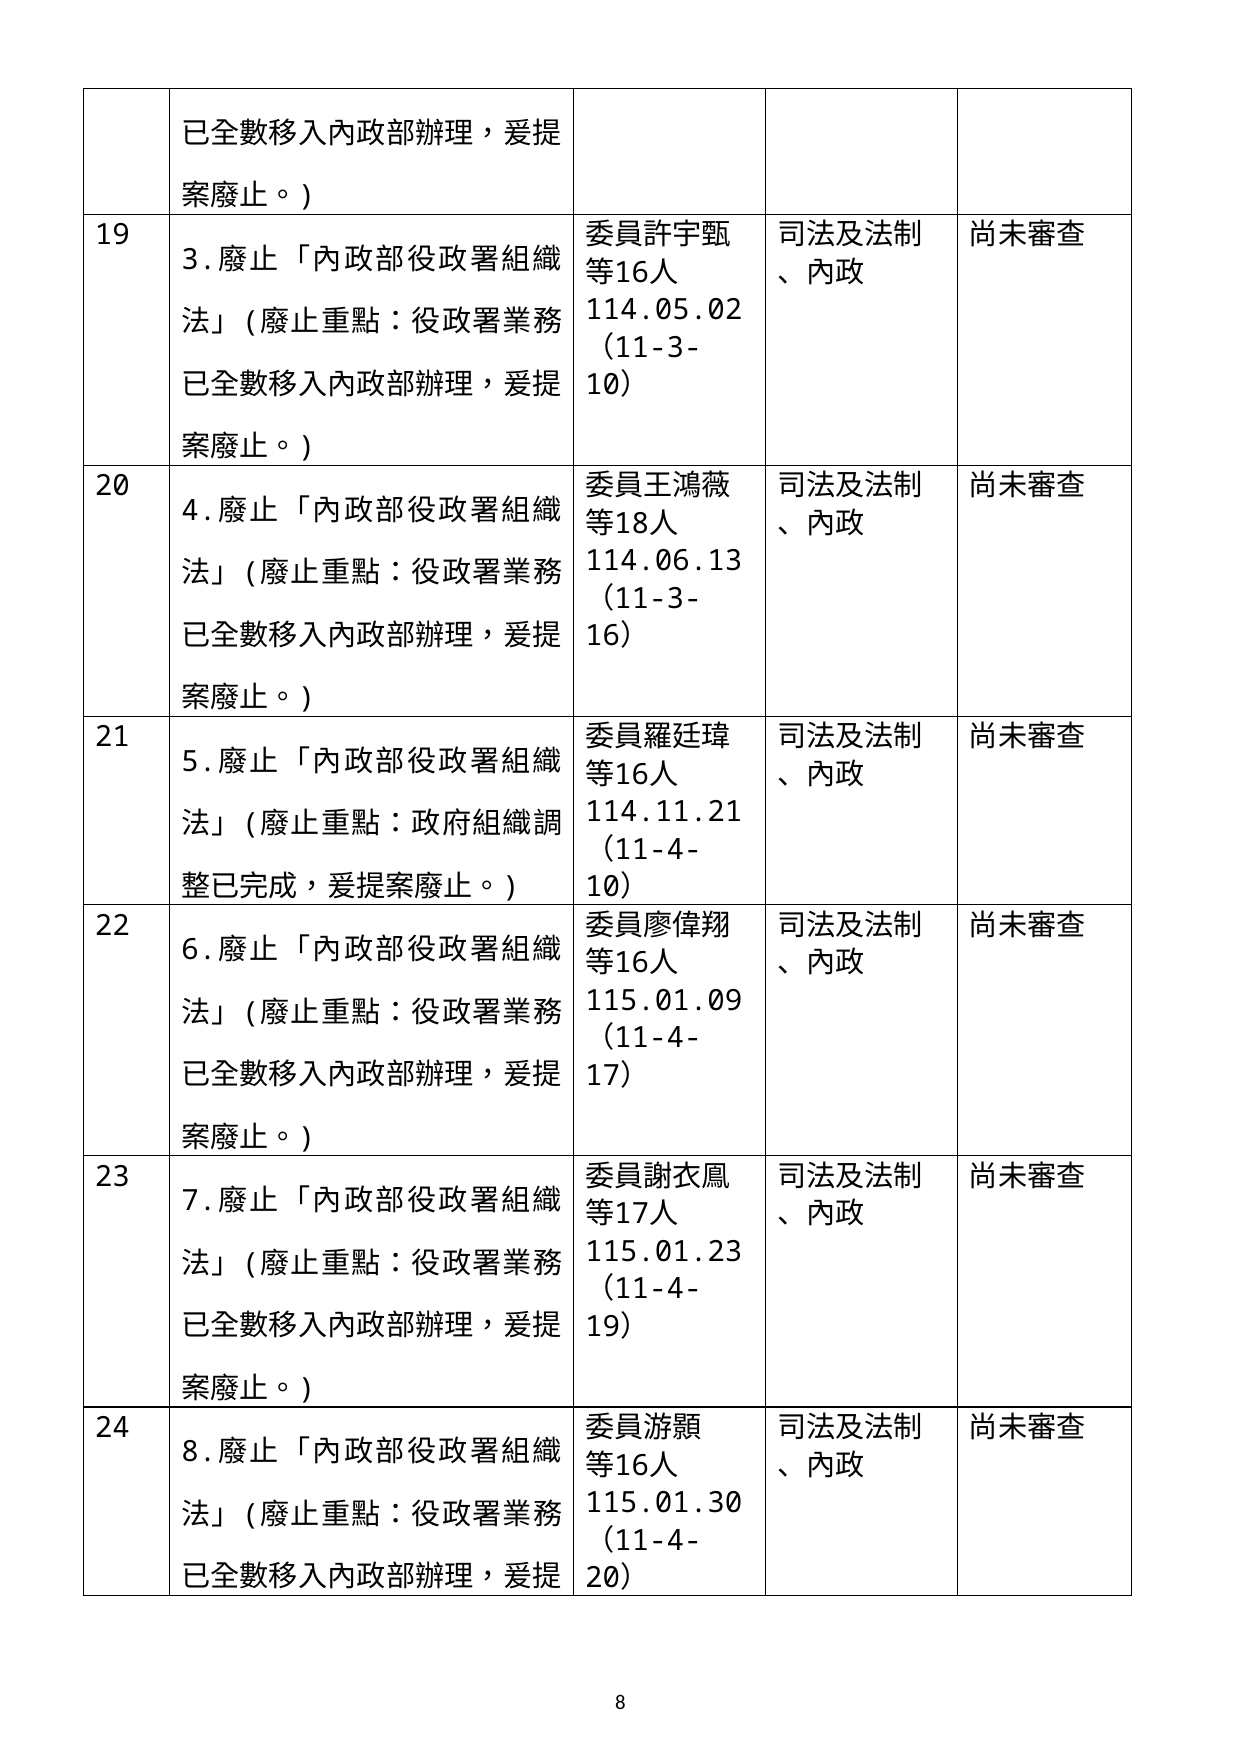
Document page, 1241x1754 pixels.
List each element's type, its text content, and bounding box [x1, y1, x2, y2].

table_cell 尚未審查 [958, 466, 1131, 716]
table_cell 委員王鴻薇 等18人 114.06.13 （11-3-16） [574, 466, 765, 716]
table_cell 司法及法制、內政 [766, 905, 957, 1155]
table_cell 8.廢止「內政部役政署組織法」(廢止重點：役政署業務已全數移入內政部辦理，爰提 [170, 1408, 573, 1595]
table_cell 21 [84, 717, 169, 904]
table_cell [766, 89, 957, 214]
table_cell 委員羅廷瑋 等16人 114.11.21 （11-4-10） [574, 717, 765, 904]
table_cell 19 [84, 215, 169, 465]
table_cell 尚未審查 [958, 717, 1131, 904]
table_cell 司法及法制、內政 [766, 717, 957, 904]
table_cell 尚未審查 [958, 1408, 1131, 1595]
table_cell 3.廢止「內政部役政署組織法」(廢止重點：役政署業務已全數移入內政部辦理，爰提案廢止。) [170, 215, 573, 465]
table_cell 7.廢止「內政部役政署組織法」(廢止重點：役政署業務已全數移入內政部辦理，爰提案廢止。) [170, 1156, 573, 1406]
table_cell 已全數移入內政部辦理，爰提案廢止。) [170, 89, 573, 214]
table_cell 司法及法制、內政 [766, 215, 957, 465]
table_cell 20 [84, 466, 169, 716]
table_cell 4.廢止「內政部役政署組織法」(廢止重點：役政署業務已全數移入內政部辦理，爰提案廢止。) [170, 466, 573, 716]
table_cell 委員謝衣鳯 等17人 115.01.23 （11-4-19） [574, 1156, 765, 1406]
table_cell 委員許宇甄 等16人 114.05.02 （11-3-10） [574, 215, 765, 465]
table_cell 委員廖偉翔 等16人 115.01.09 （11-4-17） [574, 905, 765, 1155]
table_cell [958, 89, 1131, 214]
table_cell 5.廢止「內政部役政署組織法」(廢止重點：政府組織調整已完成，爰提案廢止。) [170, 717, 573, 904]
table_cell 司法及法制、內政 [766, 466, 957, 716]
table_cell 尚未審查 [958, 905, 1131, 1155]
table_cell 司法及法制、內政 [766, 1156, 957, 1406]
table_cell [84, 89, 169, 214]
table_cell 22 [84, 905, 169, 1155]
table_cell [574, 89, 765, 214]
table_cell 委員游顥 等16人 115.01.30 （11-4-20） [574, 1408, 765, 1595]
table_cell 24 [84, 1408, 169, 1595]
table_cell 尚未審查 [958, 1156, 1131, 1406]
table_cell 尚未審查 [958, 215, 1131, 465]
table_cell 6.廢止「內政部役政署組織法」(廢止重點：役政署業務已全數移入內政部辦理，爰提案廢止。) [170, 905, 573, 1155]
table_cell 司法及法制、內政 [766, 1408, 957, 1595]
table_cell 23 [84, 1156, 169, 1406]
